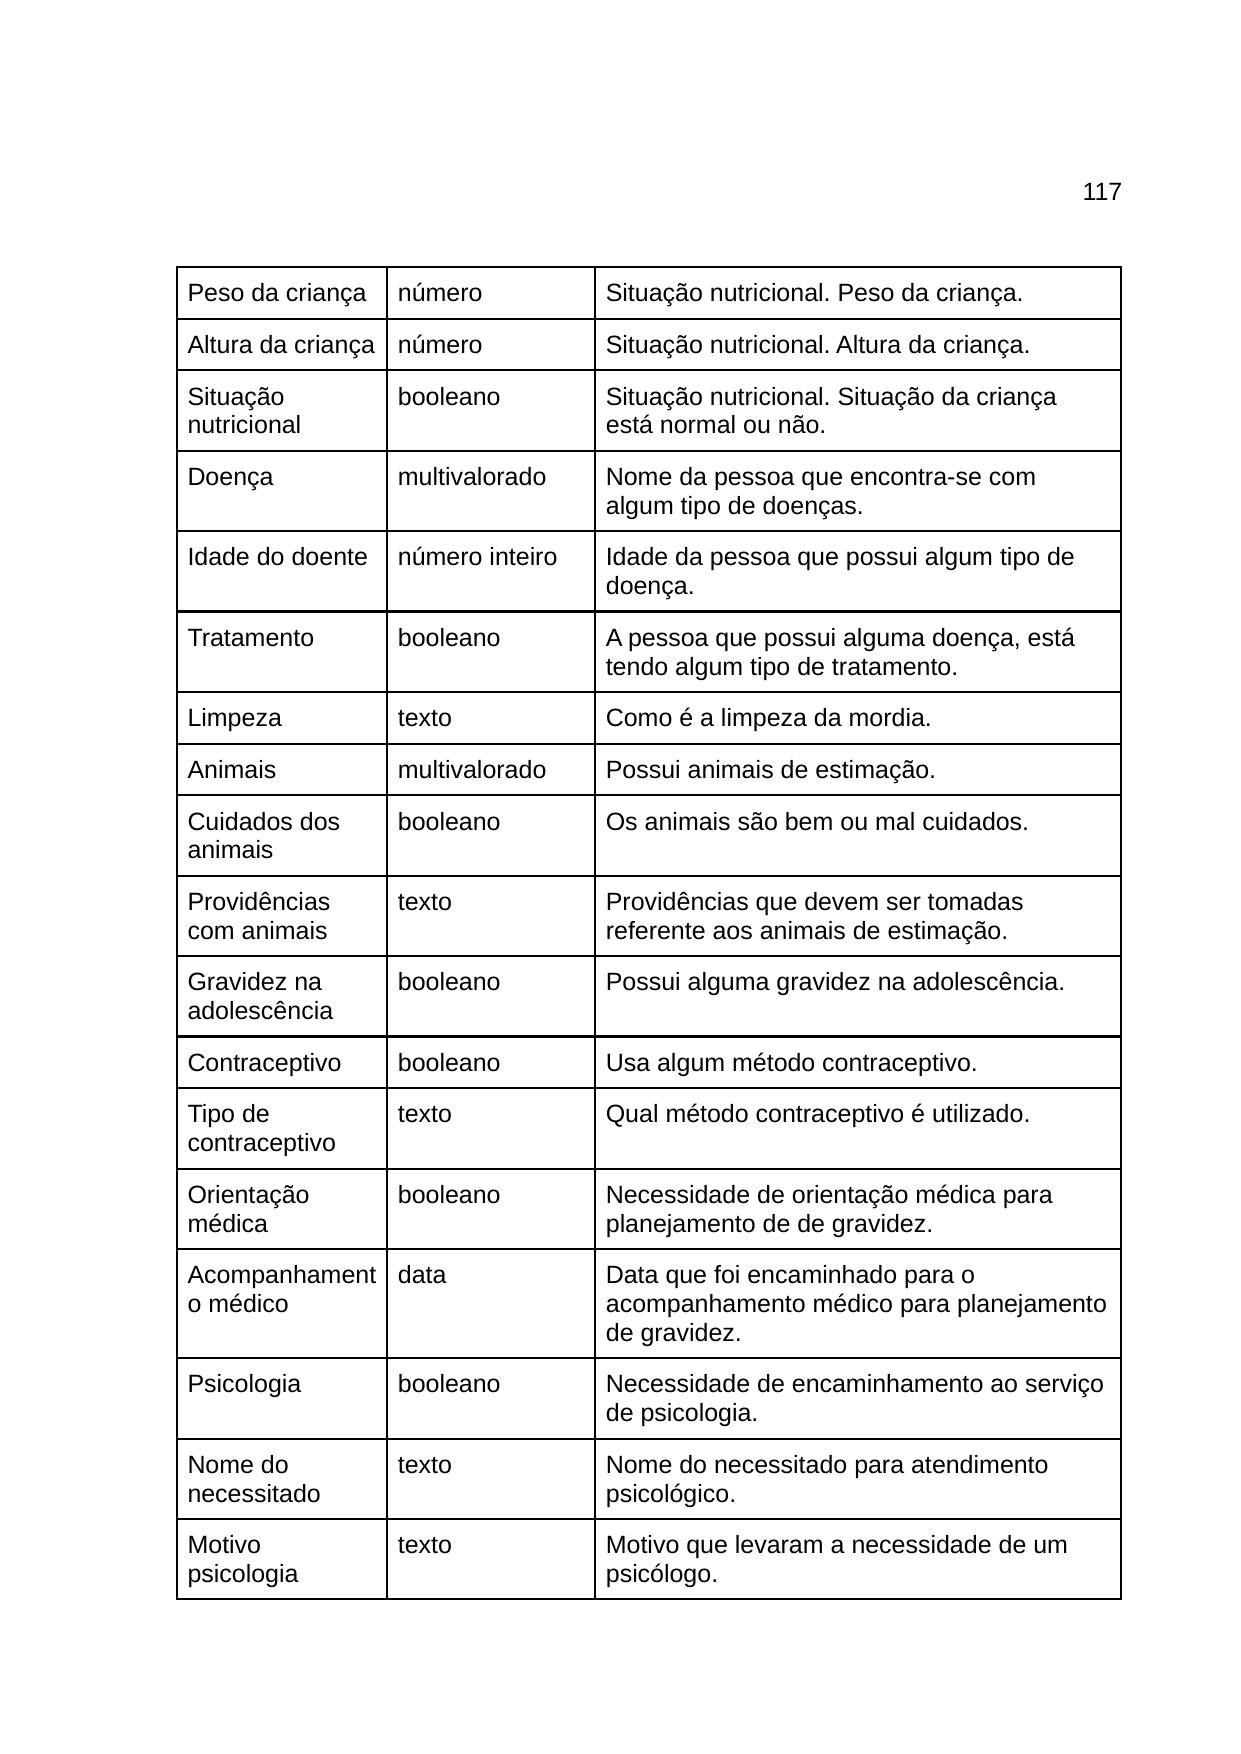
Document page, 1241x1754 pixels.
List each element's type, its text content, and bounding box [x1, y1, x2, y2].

table_cell Orientação médica [178, 1170, 386, 1248]
table_cell Possui animais de estimação. [596, 745, 1120, 794]
table_cell Providências com animais [178, 877, 386, 955]
table_cell Idade da pessoa que possui algum tipo de doença. [596, 532, 1120, 610]
table_cell multivalorado [388, 452, 594, 530]
table_cell A pessoa que possui alguma doença, está tendo algum tipo de tratamento. [596, 613, 1120, 691]
table_cell texto [388, 1089, 594, 1167]
table_cell Necessidade de encaminhamento ao serviço de psicologia. [596, 1359, 1120, 1437]
table_cell booleano [388, 957, 594, 1035]
table_cell texto [388, 877, 594, 955]
table_cell Situação nutricional. Situação da criança está normal ou não. [596, 371, 1120, 449]
table_cell Necessidade de orientação médica para planejamento de de gravidez. [596, 1170, 1120, 1248]
table_cell Idade do doente [178, 532, 386, 610]
table_cell Animais [178, 745, 386, 794]
table_cell Como é a limpeza da mordia. [596, 693, 1120, 742]
table_cell Tipo de contraceptivo [178, 1089, 386, 1167]
table_cell Nome da pessoa que encontra-se com algum tipo de doenças. [596, 452, 1120, 530]
table_cell booleano [388, 796, 594, 874]
table_cell Tratamento [178, 613, 386, 691]
table_cell multivalorado [388, 745, 594, 794]
table_cell número [388, 268, 594, 317]
table_cell Contraceptivo [178, 1038, 386, 1087]
table_cell booleano [388, 613, 594, 691]
table_cell Possui alguma gravidez na adolescência. [596, 957, 1120, 1035]
table_cell Os animais são bem ou mal cuidados. [596, 796, 1120, 874]
table_cell número inteiro [388, 532, 594, 610]
table_cell Peso da criança [178, 268, 386, 317]
table_cell Nome do necessitado [178, 1440, 386, 1518]
table_cell Providências que devem ser tomadas referente aos animais de estimação. [596, 877, 1120, 955]
table_cell Doença [178, 452, 386, 530]
table_cell Limpeza [178, 693, 386, 742]
table_cell booleano [388, 1359, 594, 1437]
table_cell texto [388, 1440, 594, 1518]
table_cell Cuidados dos animais [178, 796, 386, 874]
table_cell Qual método contraceptivo é utilizado. [596, 1089, 1120, 1167]
table_cell Situação nutricional. Peso da criança. [596, 268, 1120, 317]
table_cell número [388, 320, 594, 369]
table_cell data [388, 1250, 594, 1357]
table_cell Psicologia [178, 1359, 386, 1437]
table_cell booleano [388, 1038, 594, 1087]
table_cell Situação nutricional. Altura da criança. [596, 320, 1120, 369]
table_cell Acompanhamento médico [178, 1250, 386, 1357]
table_cell texto [388, 693, 594, 742]
table_cell Motivo que levaram a necessidade de um psicólogo. [596, 1520, 1120, 1598]
table_cell texto [388, 1520, 594, 1598]
table_cell Usa algum método contraceptivo. [596, 1038, 1120, 1087]
table_cell booleano [388, 1170, 594, 1248]
table_cell Data que foi encaminhado para o acompanhamento médico para planejamento de gravidez. [596, 1250, 1120, 1357]
table_cell Altura da criança [178, 320, 386, 369]
table_cell Situação nutricional [178, 371, 386, 449]
table_cell Nome do necessitado para atendimento psicológico. [596, 1440, 1120, 1518]
table_cell Gravidez na adolescência [178, 957, 386, 1035]
table_cell Motivo psicologia [178, 1520, 386, 1598]
table_cell booleano [388, 371, 594, 449]
